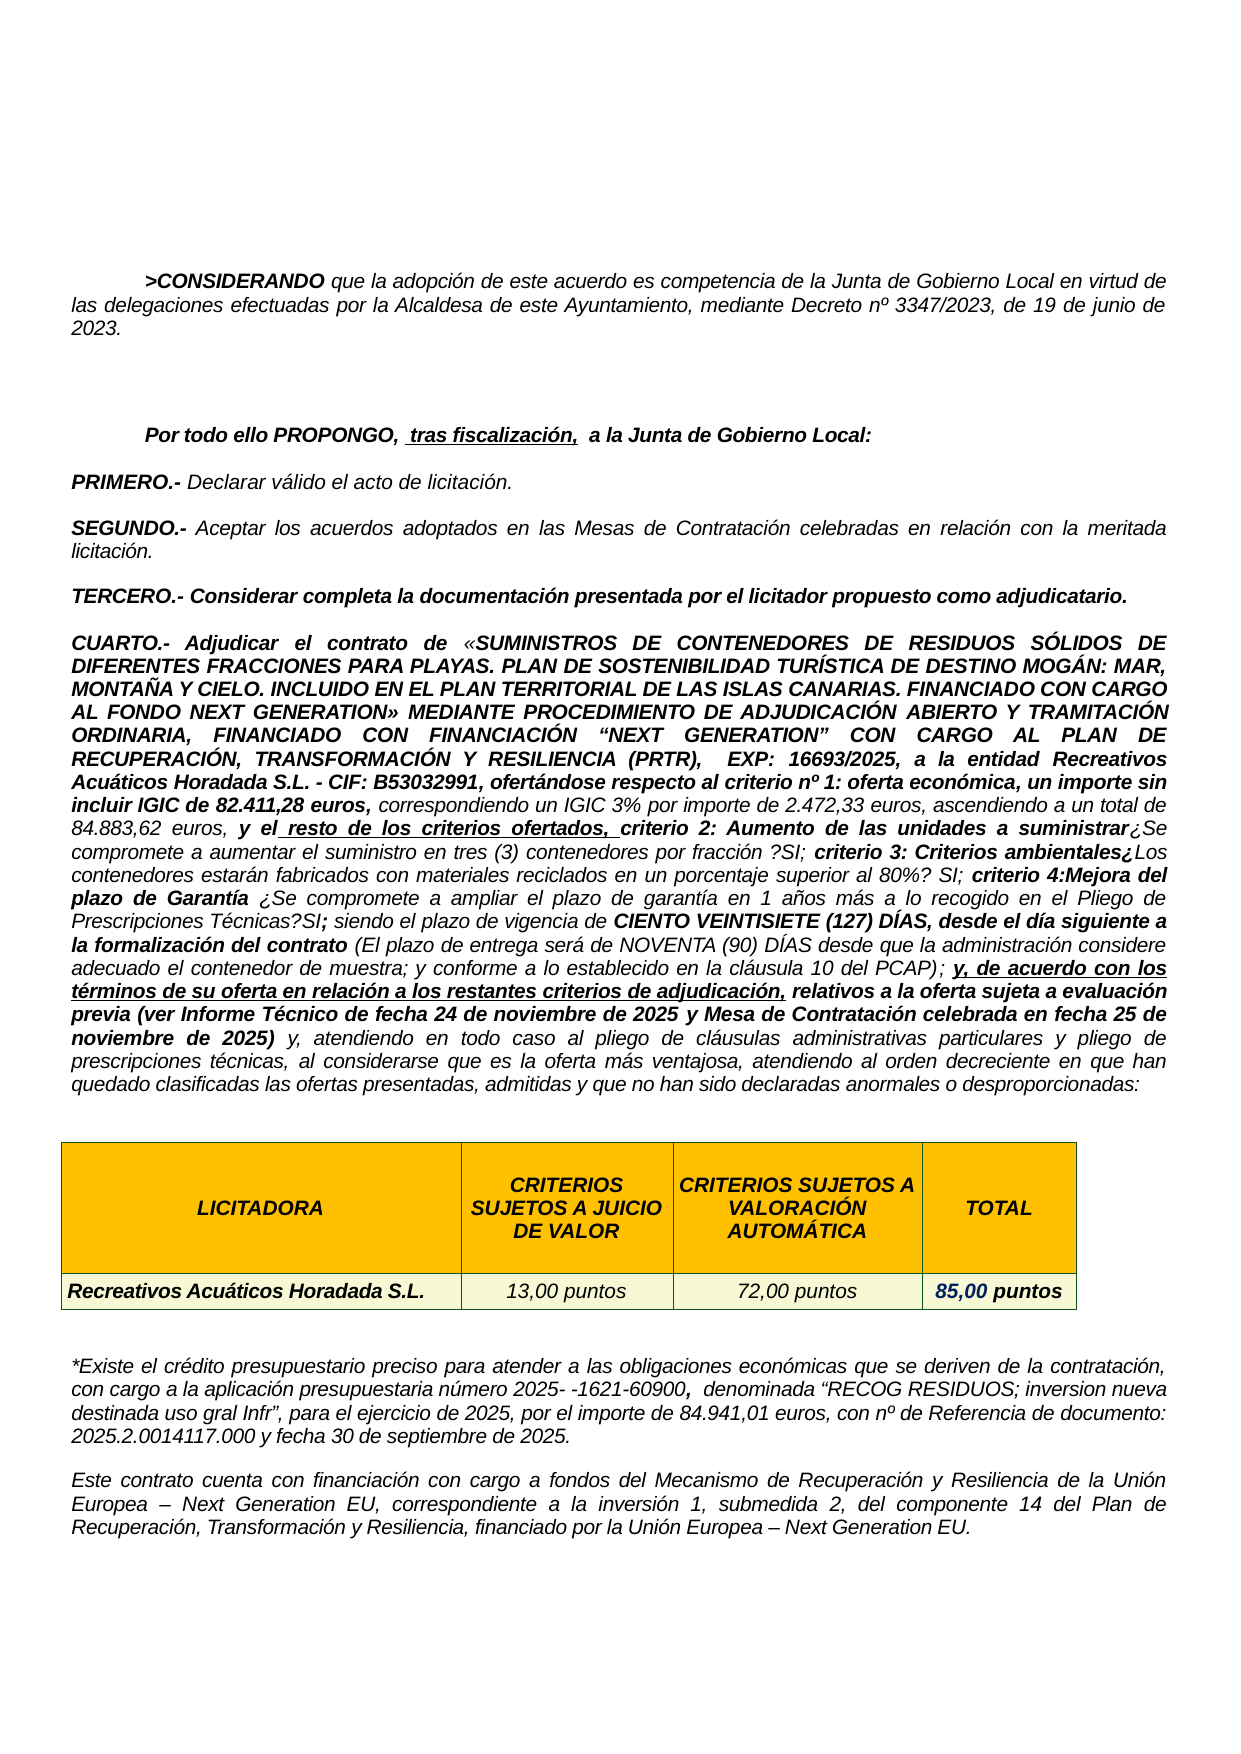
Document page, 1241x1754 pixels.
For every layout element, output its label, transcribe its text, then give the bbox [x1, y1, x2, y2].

text TERCERO.- Considerar completa la documentación presentada por el licitador propuesto como adjudicatario. [71, 585, 1169, 608]
text Por todo ello PROPONGO, tras fiscalización, a la Junta de Gobierno Local: [71, 424, 1169, 447]
text PRIMERO.- Declarar válido el acto de licitación. [71, 470, 1169, 493]
text *Existe el crédito presupuestario preciso para atender a las obligaciones económicas que se deriven de la contratación, con cargo a la aplicación presupuestaria número 2025- -1621-60900, denominada “RECOG RESIDUOS; inversion nueva destinada uso gral Infr”, para el ejercicio de 2025, por el importe de 84.941,01 euros, con nº de Referencia de documento: 2025.2.0014117.000 y fecha 30 de septiembre de 2025. [71, 1354, 1169, 1447]
table_cell 72,00 puntos [674, 1274, 922, 1309]
table_cell 85,00 puntos [923, 1274, 1076, 1309]
text CUARTO.- Adjudicar el contrato de «SUMINISTROS DE CONTENEDORES DE RESIDUOS SÓLIDOS DE DIFERENTES FRACCIONES PARA PLAYAS. PLAN DE SOSTENIBILIDAD TURÍSTICA DE DESTINO MOGÁN: MAR, MONTAÑA Y CIELO. INCLUIDO EN EL PLAN TERRITORIAL DE LAS ISLAS CANARIAS. FINANCIADO CON CARGO AL FONDO NEXT GENERATION» MEDIANTE PROCEDIMIENTO DE ADJUDICACIÓN ABIERTO Y TRAMITACIÓN ORDINARIA, FINANCIADO CON FINANCIACIÓN “NEXT GENERATION” CON CARGO AL PLAN DE RECUPERACIÓN, TRANSFORMACIÓN Y RESILIENCIA (PRTR), EXP: 16693/2025, a la entidad Recreativos Acuáticos Horadada S.L. - CIF: B53032991, ofertándose respecto al criterio nº 1: oferta económica, un importe sin incluir IGIC de 82.411,28 euros, correspondiendo un IGIC 3% por importe de 2.472,33 euros, ascendiendo a un total de 84.883,62 euros, y el resto de los criterios ofertados, criterio 2: Aumento de las unidades a suministrar¿Se compromete a aumentar el suministro en tres (3) contenedores por fracción ?SI; criterio 3: Criterios ambientales¿Los contenedores estarán fabricados con materiales reciclados en un porcentaje superior al 80%? SI; criterio 4:Mejora del plazo de Garantía ¿Se compromete a ampliar el plazo de garantía en 1 años más a lo recogido en el Pliego de Prescripciones Técnicas?SI; siendo el plazo de vigencia de CIENTO VEINTISIETE (127) DÍAS, desde el día siguiente a la formalización del contrato (El plazo de entrega será de NOVENTA (90) DÍAS desde que la administración considere adecuado el contenedor de muestra; y conforme a lo establecido en la cláusula 10 del PCAP); y, de acuerdo con los términos de su oferta en relación a los restantes criterios de adjudicación, relativos a la oferta sujeta a evaluación previa (ver Informe Técnico de fecha 24 de noviembre de 2025 y Mesa de Contratación celebrada en fecha 25 de noviembre de 2025) y, atendiendo en todo caso al pliego de cláusulas administrativas particulares y pliego de prescripciones técnicas, al considerarse que es la oferta más ventajosa, atendiendo al orden decreciente en que han quedado clasificadas las ofertas presentadas, admitidas y que no han sido declaradas anormales o desproporcionadas: [71, 631, 1169, 1096]
text >CONSIDERANDO que la adopción de este acuerdo es competencia de la Junta de Gobierno Local en virtud de las delegaciones efectuadas por la Alcaldesa de este Ayuntamiento, mediante Decreto nº 3347/2023, de 19 de junio de 2023. [71, 270, 1169, 340]
table_header CRITERIOS SUJETOS A VALORACIÓN AUTOMÁTICA [674, 1143, 922, 1273]
table_cell Recreativos Acuáticos Horadada S.L. [62, 1274, 461, 1309]
text Este contrato cuenta con financiación con cargo a fondos del Mecanismo de Recuperación y Resiliencia de la Unión Europea – Next Generation EU, correspondiente a la inversión 1, submedida 2, del componente 14 del Plan de Recuperación, Transformación y Resiliencia, financiado por la Unión Europea – Next Generation EU. [71, 1469, 1169, 1539]
table_header TOTAL [923, 1143, 1076, 1273]
table_header CRITERIOS SUJETOS A JUICIO DE VALOR [462, 1143, 673, 1273]
text SEGUNDO.- Aceptar los acuerdos adoptados en las Mesas de Contratación celebradas en relación con la meritada licitación. [71, 517, 1169, 563]
table_cell 13,00 puntos [462, 1274, 673, 1309]
table_header LICITADORA [62, 1143, 461, 1273]
